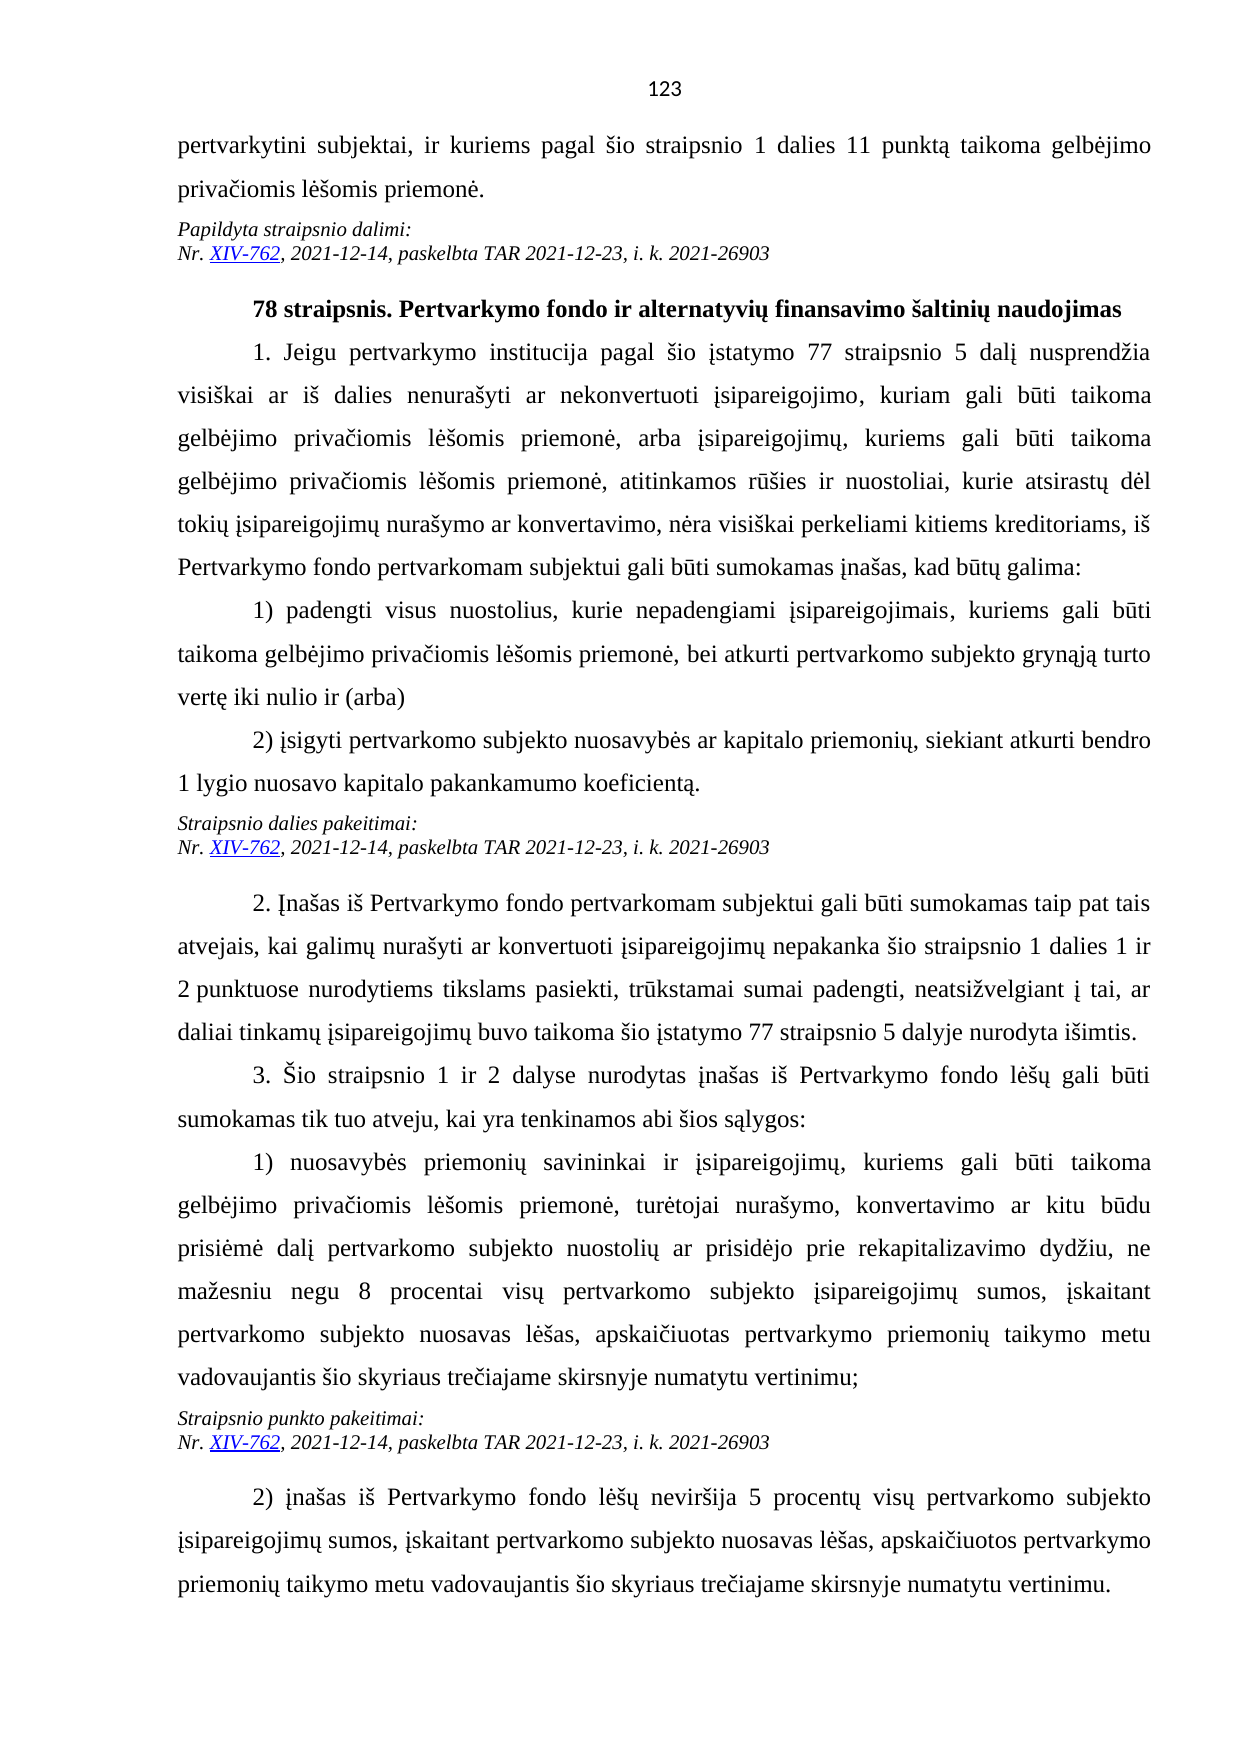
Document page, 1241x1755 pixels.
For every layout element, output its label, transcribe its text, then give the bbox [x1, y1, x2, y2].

text Straipsnio punkto pakeitimai: [177, 1406, 1152, 1430]
text Nr. XIV-762, 2021-12-14, paskelbta TAR 2021-12-23, i. k. 2021-26903 [177, 1430, 1152, 1454]
text 3. Šio straipsnio 1 ir 2 dalyse nurodytas įnašas iš Pertvarkymo fondo lėšų gali būti sumokamas tik tuo atveju, kai yra tenkinamos abi šios sąlygos: [177, 1061, 1152, 1132]
text 1) padengti visus nuostolius, kurie nepadengiami įsipareigojimais, kuriems gali būti taikoma gelbėjimo privačiomis lėšomis priemonė, bei atkurti pertvarkomo subjekto grynąją turto vertę iki nulio ir (arba) [177, 596, 1152, 711]
text 1. Jeigu pertvarkymo institucija pagal šio įstatymo 77 straipsnio 5 dalį nusprendžia visiškai ar iš dalies nenurašyti ar nekonvertuoti įsipareigojimo, kuriam gali būti taikoma gelbėjimo privačiomis lėšomis priemonė, arba įsipareigojimų, kuriems gali būti taikoma gelbėjimo privačiomis lėšomis priemonė, atitinkamos rūšies ir nuostoliai, kurie atsirastų dėl tokių įsipareigojimų nurašymo ar konvertavimo, nėra visiškai perkeliami kitiems kreditoriams, iš Pertvarkymo fondo pertvarkomam subjektui gali būti sumokamas įnašas, kad būtų galima: [177, 337, 1152, 581]
text 78 straipsnis. Pertvarkymo fondo ir alternatyvių finansavimo šaltinių naudojimas [177, 294, 1152, 322]
text 2) įnašas iš Pertvarkymo fondo lėšų neviršija 5 procentų visų pertvarkomo subjekto įsipareigojimų sumos, įskaitant pertvarkomo subjekto nuosavas lėšas, apskaičiuotos pertvarkymo priemonių taikymo metu vadovaujantis šio skyriaus trečiajame skirsnyje numatytu vertinimu. [177, 1482, 1152, 1597]
text 2. Įnašas iš Pertvarkymo fondo pertvarkomam subjektui gali būti sumokamas taip pat tais atvejais, kai galimų nurašyti ar konvertuoti įsipareigojimų nepakanka šio straipsnio 1 dalies 1 ir 2 punktuose nurodytiems tikslams pasiekti, trūkstamai sumai padengti, neatsižvelgiant į tai, ar daliai tinkamų įsipareigojimų buvo taikoma šio įstatymo 77 straipsnio 5 dalyje nurodyta išimtis. [177, 888, 1152, 1046]
text 1) nuosavybės priemonių savininkai ir įsipareigojimų, kuriems gali būti taikoma gelbėjimo privačiomis lėšomis priemonė, turėtojai nurašymo, konvertavimo ar kitu būdu prisiėmė dalį pertvarkomo subjekto nuostolių ar prisidėjo prie rekapitalizavimo dydžiu, ne mažesniu negu 8 procentai visų pertvarkomo subjekto įsipareigojimų sumos, įskaitant pertvarkomo subjekto nuosavas lėšas, apskaičiuotas pertvarkymo priemonių taikymo metu vadovaujantis šio skyriaus trečiajame skirsnyje numatytu vertinimu; [177, 1147, 1152, 1391]
text Nr. XIV-762, 2021-12-14, paskelbta TAR 2021-12-23, i. k. 2021-26903 [177, 241, 1152, 265]
text pertvarkytini subjektai, ir kuriems pagal šio straipsnio 1 dalies 11 punktą taikoma gelbėjimo privačiomis lėšomis priemonė. [177, 131, 1152, 202]
text Papildyta straipsnio dalimi: [177, 217, 1152, 241]
text Straipsnio dalies pakeitimai: [177, 811, 1152, 835]
text 2) įsigyti pertvarkomo subjekto nuosavybės ar kapitalo priemonių, siekiant atkurti bendro 1 lygio nuosavo kapitalo pakankamumo koeficientą. [177, 725, 1152, 797]
text Nr. XIV-762, 2021-12-14, paskelbta TAR 2021-12-23, i. k. 2021-26903 [177, 835, 1152, 859]
